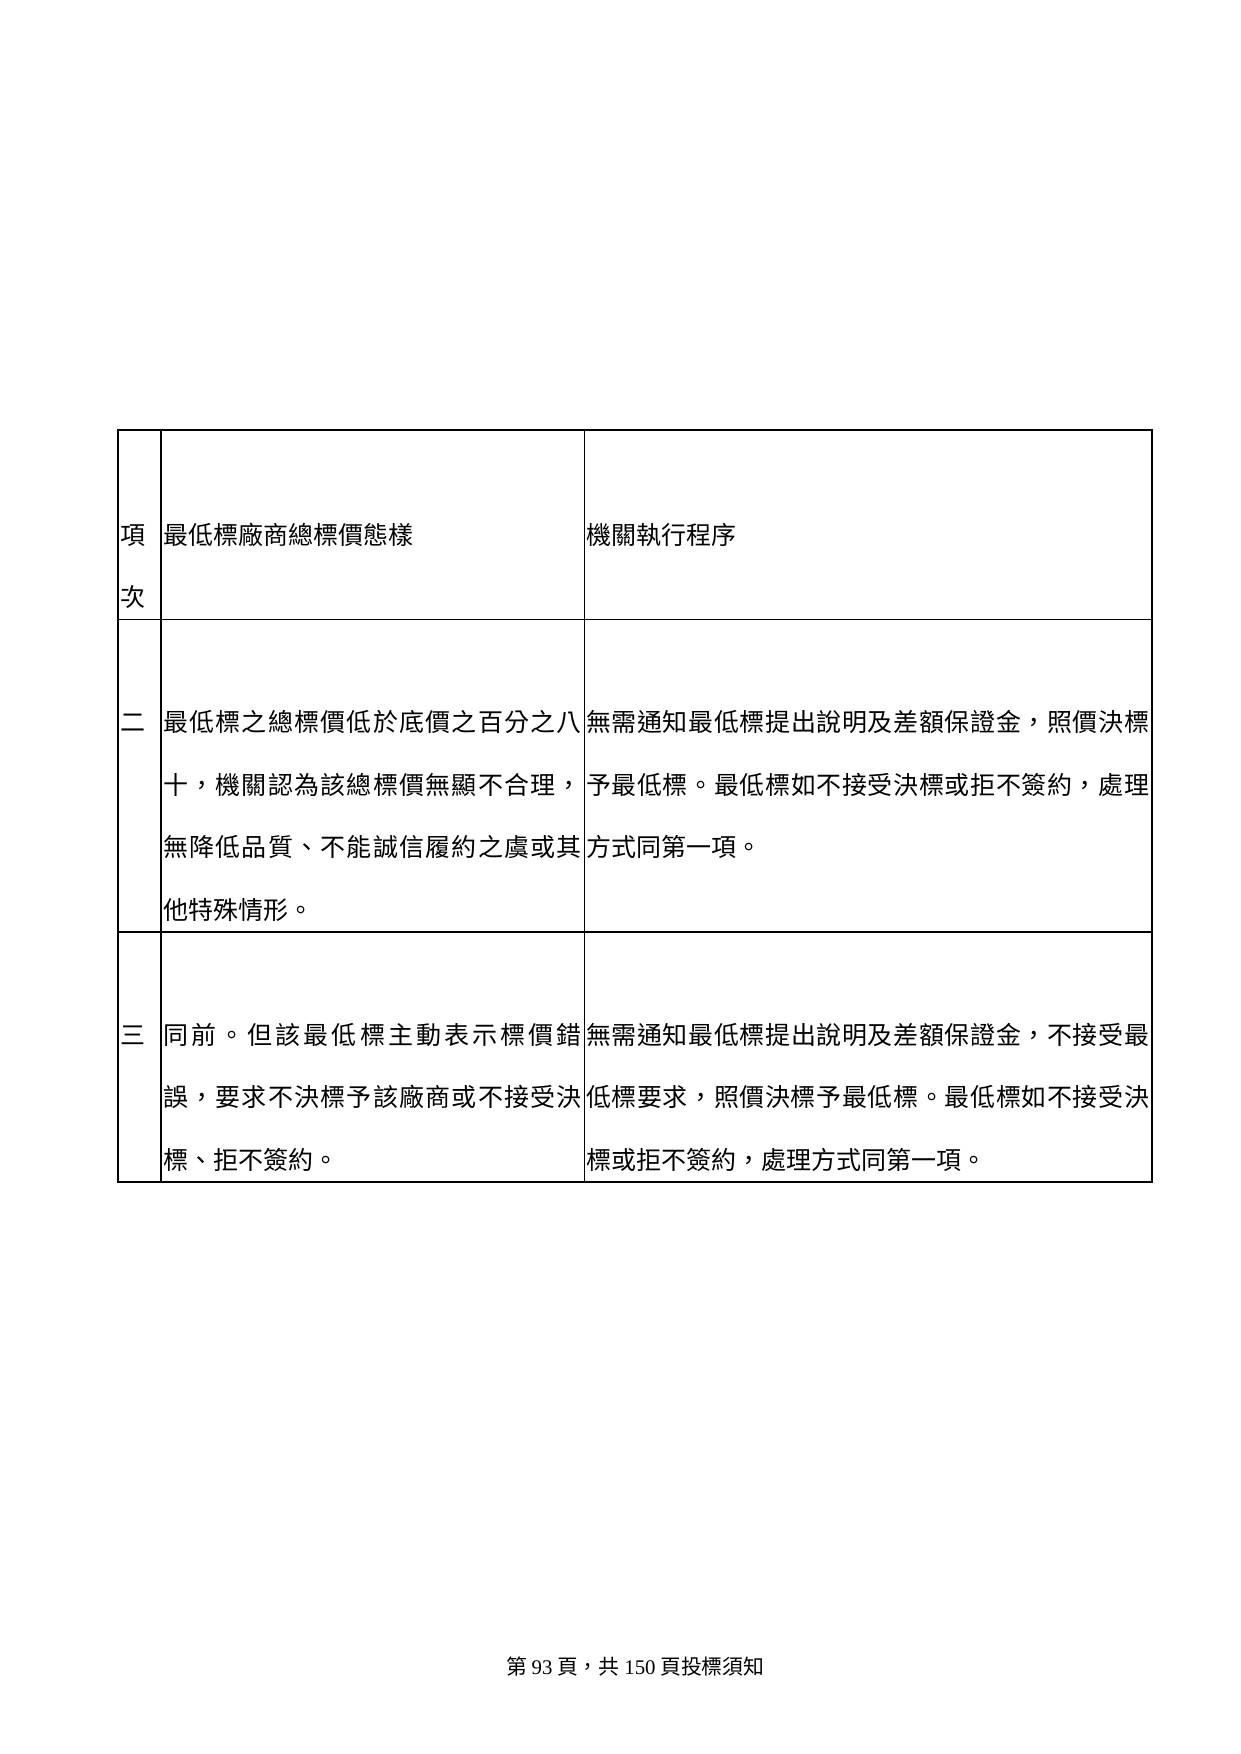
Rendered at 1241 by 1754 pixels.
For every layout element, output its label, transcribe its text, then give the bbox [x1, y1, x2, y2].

table_header 機關執行程序 [585, 431, 1151, 618]
table_cell 二 [119, 620, 160, 931]
table_cell 三 [119, 933, 160, 1181]
table_cell 無需通知最低標提出說明及差額保證金，不接受最低標要求，照價決標予最低標。最低標如不接受決標或拒不簽約，處理方式同第一項。 [585, 933, 1151, 1181]
table_cell 最低標之總標價低於底價之百分之八十，機關認為該總標價無顯不合理，無降低品質、不能誠信履約之虞或其他特殊情形。 [162, 620, 584, 931]
table_header 最低標廠商總標價態樣 [162, 431, 584, 618]
table_header 項次 [119, 431, 160, 618]
table_cell 同前。但該最低標主動表示標價錯誤，要求不決標予該廠商或不接受決標、拒不簽約。 [162, 933, 584, 1181]
table_cell 無需通知最低標提出說明及差額保證金，照價決標予最低標。最低標如不接受決標或拒不簽約，處理方式同第一項。 [585, 620, 1151, 931]
